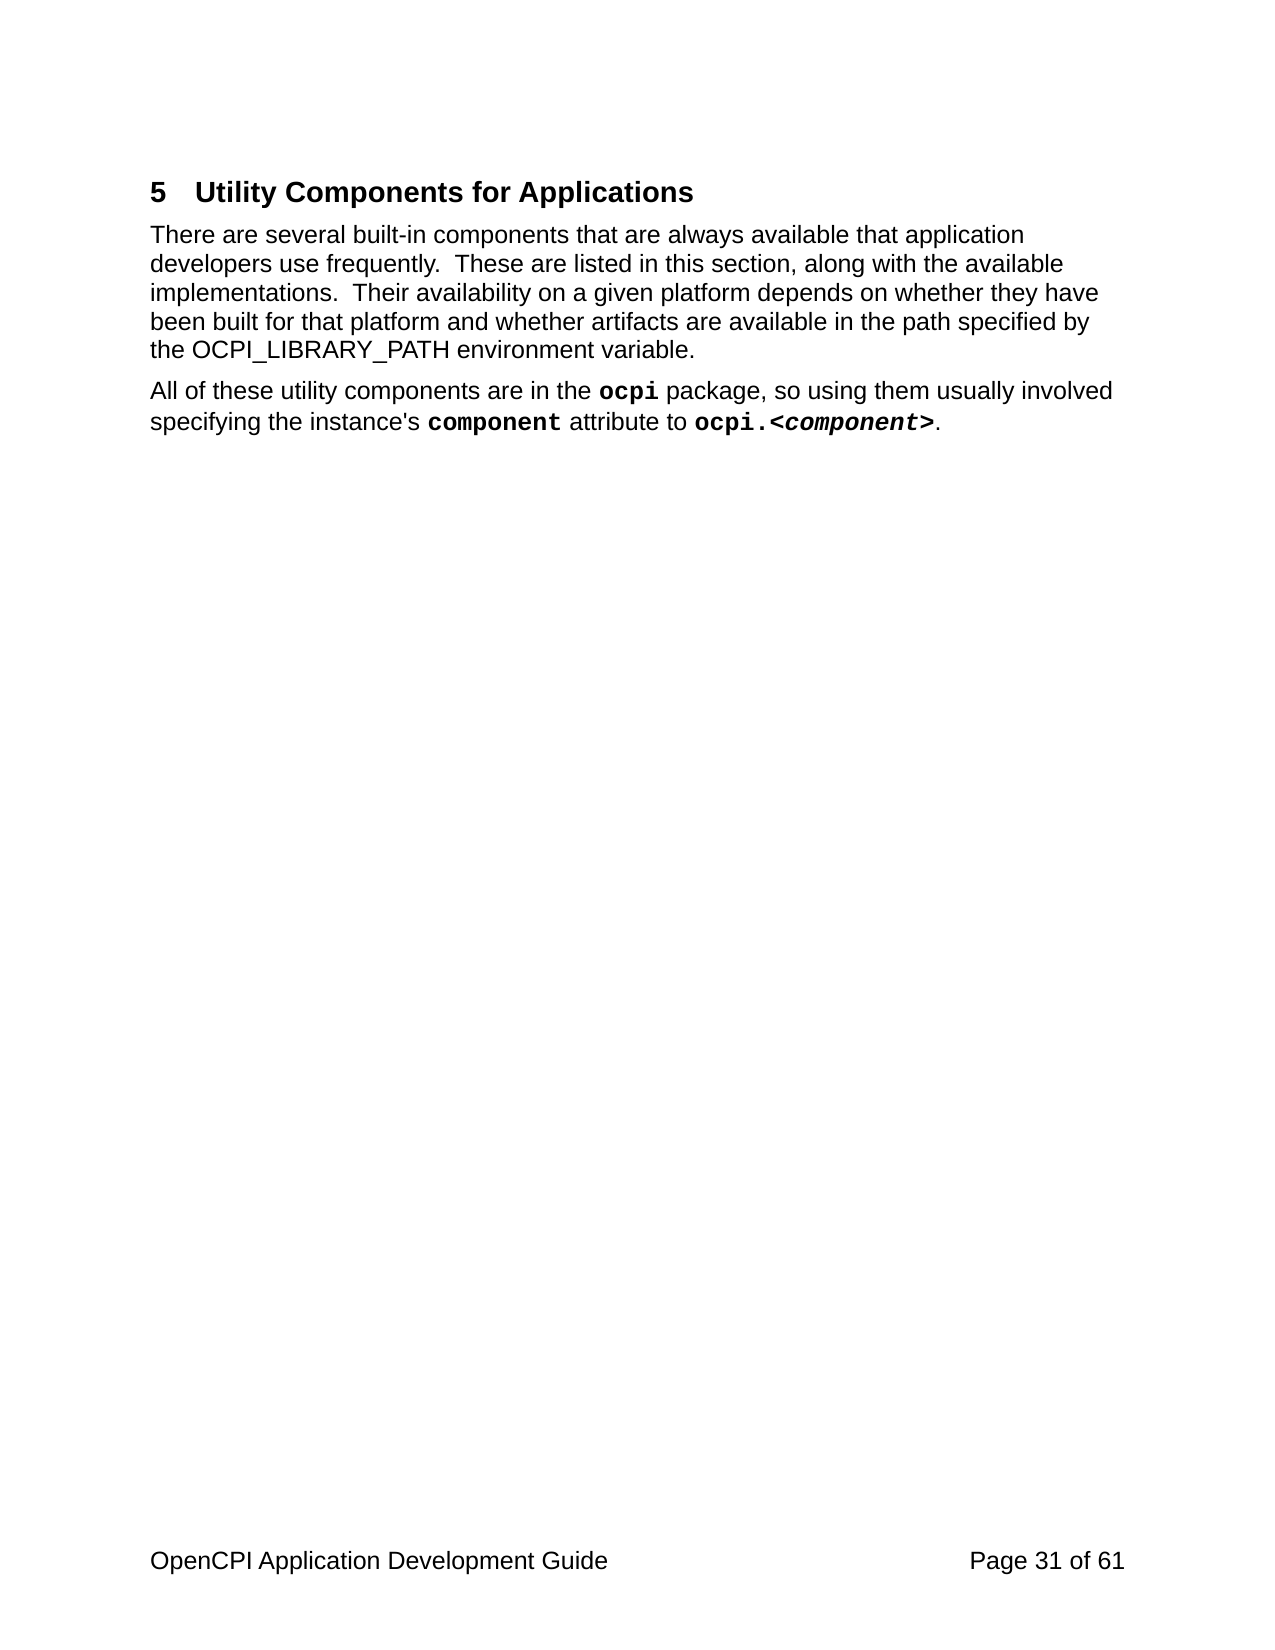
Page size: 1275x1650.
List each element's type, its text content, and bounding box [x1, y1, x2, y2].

subtitle Utility Components for Applications [150, 175, 1125, 208]
text There are several built-in components that are always available that application developers use frequently. These are listed in this section, along with the available implementations. Their availability on a given platform depends on whether they have been built for that platform and whether artifacts are available in the path specified by the OCPI_LIBRARY_PATH environment variable. [150, 221, 1125, 364]
text All of these utility components are in the ocpi package, so using them usually involved specifying the instance's component attribute to ocpi.<component>. [150, 376, 1125, 438]
